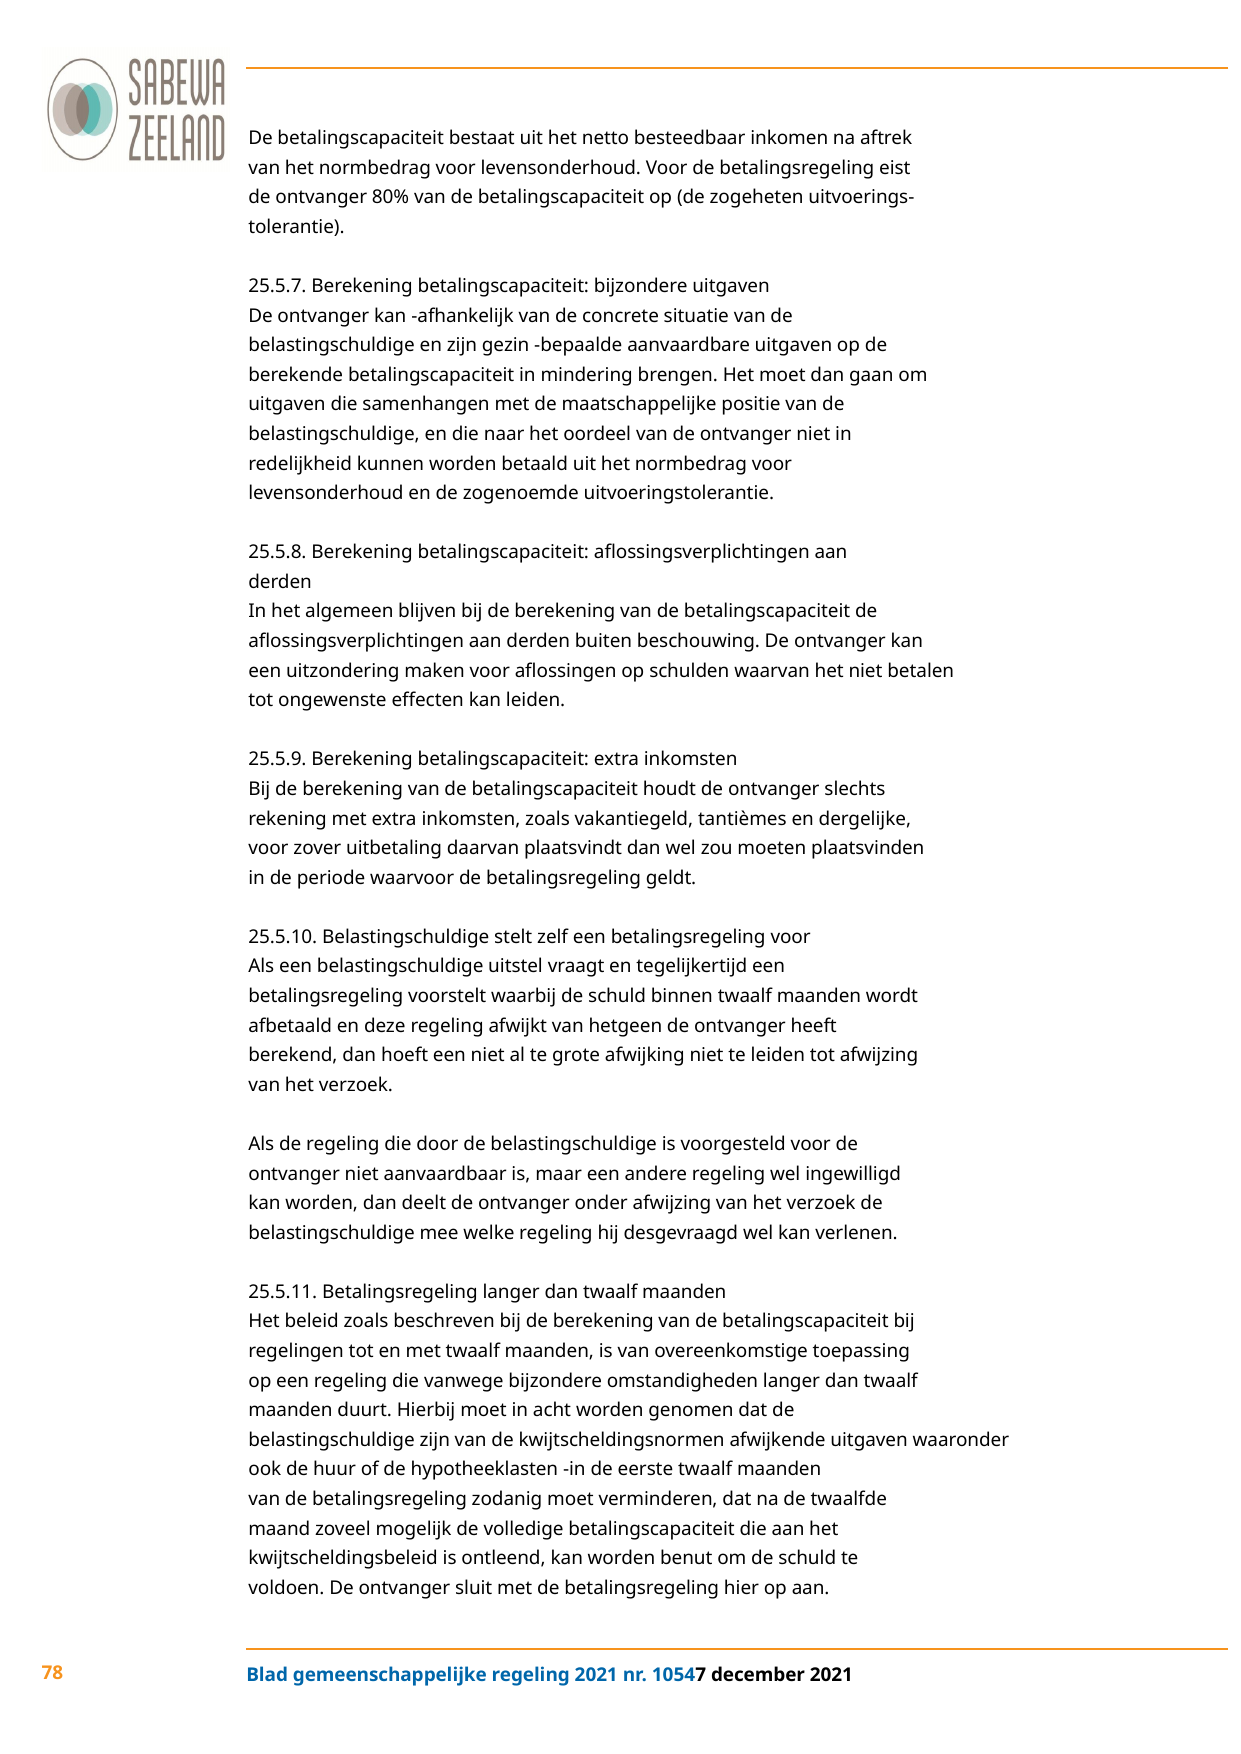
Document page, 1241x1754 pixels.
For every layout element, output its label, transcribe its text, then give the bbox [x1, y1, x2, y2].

text kwijtscheldingsbeleid is ontleend, kan worden benut om de schuld te [248, 1544, 1152, 1570]
text uitgaven die samenhangen met de maatschappelijke positie van de [248, 391, 1152, 416]
text belastingschuldige, en die naar het oordeel van de ontvanger niet in [248, 420, 1152, 446]
text ontvanger niet aanvaardbaar is, maar een andere regeling wel ingewilligd [248, 1160, 1152, 1186]
text 25.5.8. Berekening betalingscapaciteit: aflossingsverplichtingen aan [248, 538, 1152, 564]
text belastingschuldige zijn van de kwijtscheldingsnormen afwijkende uitgaven waaronder [248, 1426, 1152, 1452]
text tolerantie). [248, 213, 1152, 239]
text voor zover uitbetaling daarvan plaatsvindt dan wel zou moeten plaatsvinden [248, 834, 1152, 860]
text belastingschuldige mee welke regeling hij desgevraagd wel kan verlenen. [248, 1219, 1152, 1245]
text levensonderhoud en de zogenoemde uitvoeringstolerantie. [248, 479, 1152, 505]
text In het algemeen blijven bij de berekening van de betalingscapaciteit de [248, 598, 1152, 623]
text berekende betalingscapaciteit in mindering brengen. Het moet dan gaan om [248, 361, 1152, 387]
text Als een belastingschuldige uitstel vraagt en tegelijkertijd een [248, 953, 1152, 978]
text berekend, dan hoeft een niet al te grote afwijking niet te leiden tot afwijzing [248, 1041, 1152, 1067]
text 25.5.10. Belastingschuldige stelt zelf een betalingsregeling voor [248, 923, 1152, 949]
text Bij de berekening van de betalingscapaciteit houdt de ontvanger slechts [248, 775, 1152, 801]
text aflossingsverplichtingen aan derden buiten beschouwing. De ontvanger kan [248, 627, 1152, 653]
text tot ongewenste effecten kan leiden. [248, 686, 1152, 712]
text in de periode waarvoor de betalingsregeling geldt. [248, 864, 1152, 890]
text 25.5.11. Betalingsregeling langer dan twaalf maanden [248, 1278, 1152, 1304]
text van het verzoek. [248, 1071, 1152, 1097]
text van de betalingsregeling zodanig moet verminderen, dat na de twaalfde [248, 1485, 1152, 1511]
text betalingsregeling voorstelt waarbij de schuld binnen twaalf maanden wordt [248, 982, 1152, 1008]
picture [41, 47, 231, 172]
text De betalingscapaciteit bestaat uit het netto besteedbaar inkomen na aftrek [248, 124, 1152, 150]
text Het beleid zoals beschreven bij de berekening van de betalingscapaciteit bij [248, 1308, 1152, 1333]
text afbetaald en deze regeling afwijkt van hetgeen de ontvanger heeft [248, 1012, 1152, 1038]
text de ontvanger 80% van de betalingscapaciteit op (de zogeheten uitvoerings- [248, 183, 1152, 209]
text maanden duurt. Hierbij moet in acht worden genomen dat de [248, 1396, 1152, 1422]
text voldoen. De ontvanger sluit met de betalingsregeling hier op aan. [248, 1574, 1152, 1600]
text een uitzondering maken voor aflossingen op schulden waarvan het niet betalen [248, 657, 1152, 683]
text 25.5.9. Berekening betalingscapaciteit: extra inkomsten [248, 746, 1152, 771]
text De ontvanger kan -afhankelijk van de concrete situatie van de [248, 302, 1152, 328]
text rekening met extra inkomsten, zoals vakantiegeld, tantièmes en dergelijke, [248, 805, 1152, 831]
text op een regeling die vanwege bijzondere omstandigheden langer dan twaalf [248, 1367, 1152, 1393]
text kan worden, dan deelt de ontvanger onder afwijzing van het verzoek de [248, 1189, 1152, 1215]
text 25.5.7. Berekening betalingscapaciteit: bijzondere uitgaven [248, 272, 1152, 298]
text maand zoveel mogelijk de volledige betalingscapaciteit die aan het [248, 1515, 1152, 1541]
text van het normbedrag voor levensonderhoud. Voor de betalingsregeling eist [248, 154, 1152, 180]
text derden [248, 568, 1152, 594]
text ook de huur of de hypotheeklasten -in de eerste twaalf maanden [248, 1456, 1152, 1481]
text Als de regeling die door de belastingschuldige is voorgesteld voor de [248, 1130, 1152, 1156]
text belastingschuldige en zijn gezin -bepaalde aanvaardbare uitgaven op de [248, 331, 1152, 357]
text regelingen tot en met twaalf maanden, is van overeenkomstige toepassing [248, 1337, 1152, 1363]
text redelijkheid kunnen worden betaald uit het normbedrag voor [248, 450, 1152, 476]
